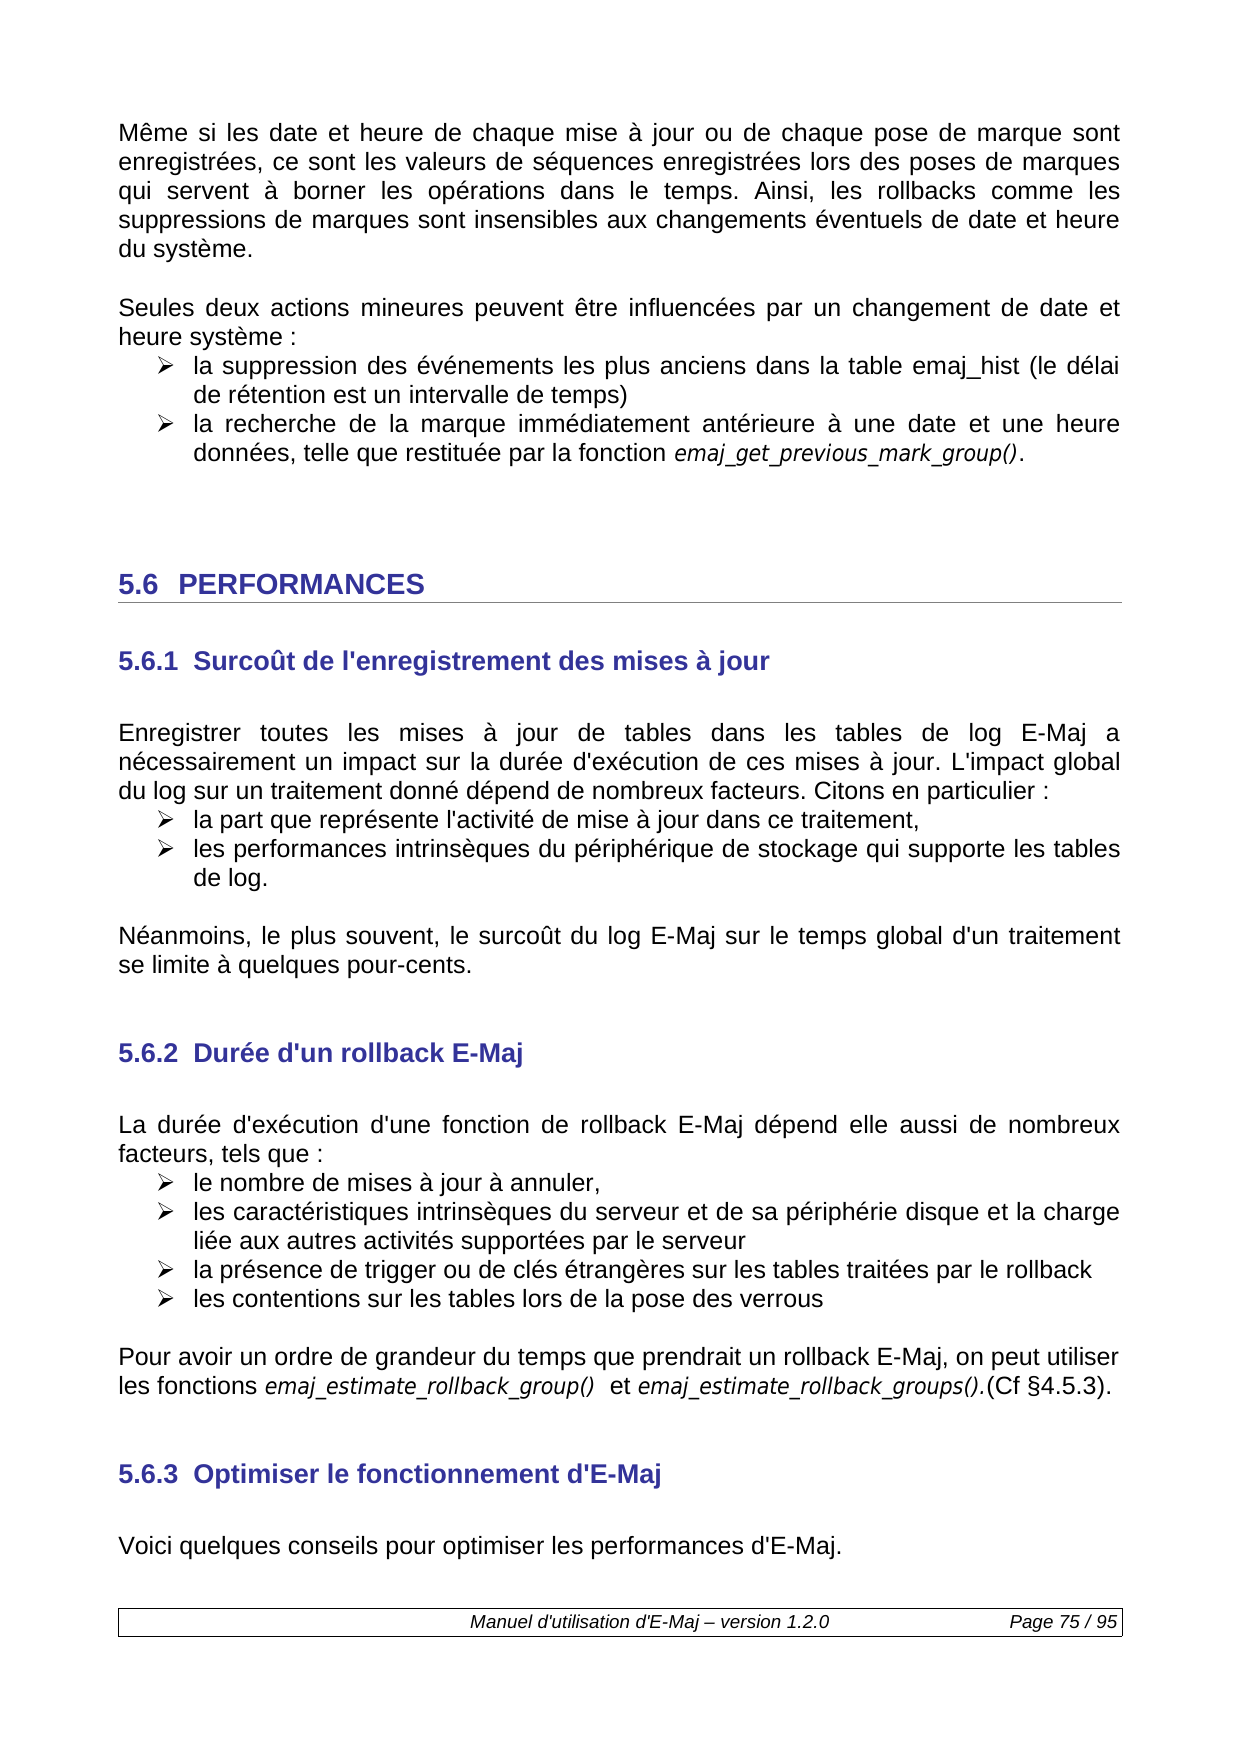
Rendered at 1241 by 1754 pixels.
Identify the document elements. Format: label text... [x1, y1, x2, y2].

text Seules deux actions mineures peuvent être influencées par un changement de date et heure système : [118, 292, 1122, 351]
list les contentions sur les tables lors de la pose des verrous [156, 1284, 1122, 1313]
list les caractéristiques intrinsèques du serveur et de sa périphérie disque et la charge liée aux autres activités supportées par le serveur [156, 1197, 1122, 1255]
text Pour avoir un ordre de grandeur du temps que prendrait un rollback E-Maj, on peut utiliser les fonctions emaj_estimate_rollback_group() et emaj_estimate_rollback_groups().(Cf §4.5.3). [118, 1342, 1122, 1400]
list la suppression des événements les plus anciens dans la table emaj_hist (le délai de rétention est un intervalle de temps) [156, 351, 1122, 409]
subtitle Surcoût de l'enregistrement des mises à jour [118, 645, 1122, 676]
text La durée d'exécution d'une fonction de rollback E-Maj dépend elle aussi de nombreux facteurs, tels que : [118, 1110, 1122, 1168]
list la part que représente l'activité de mise à jour dans ce traitement, [156, 804, 1122, 834]
text Voici quelques conseils pour optimiser les performances d'E-Maj. [118, 1531, 1122, 1560]
list la présence de trigger ou de clés étrangères sur les tables traitées par le rollback [156, 1255, 1122, 1284]
subtitle Performances [118, 567, 1122, 602]
list les performances intrinsèques du périphérique de stockage qui supporte les tables de log. [156, 834, 1122, 892]
text Néanmoins, le plus souvent, le surcoût du log E-Maj sur le temps global d'un traitement se limite à quelques pour-cents. [118, 921, 1122, 979]
text Même si les date et heure de chaque mise à jour ou de chaque pose de marque sont enregistrées, ce sont les valeurs de séquences enregistrées lors des poses de marques qui servent à borner les opérations dans le temps. Ainsi, les rollbacks comme les suppressions de marques sont insensibles aux changements éventuels de date et heure du système. [118, 118, 1122, 263]
text Enregistrer toutes les mises à jour de tables dans les tables de log E-Maj a nécessairement un impact sur la durée d'exécution de ces mises à jour. L'impact global du log sur un traitement donné dépend de nombreux facteurs. Citons en particulier : [118, 717, 1122, 804]
list la recherche de la marque immédiatement antérieure à une date et une heure données, telle que restituée par la fonction emaj_get_previous_mark_group(). [156, 409, 1122, 467]
list le nombre de mises à jour à annuler, [156, 1168, 1122, 1197]
subtitle Durée d'un rollback E-Maj [118, 1037, 1122, 1068]
subtitle Optimiser le fonctionnement d'E-Maj [118, 1458, 1122, 1489]
